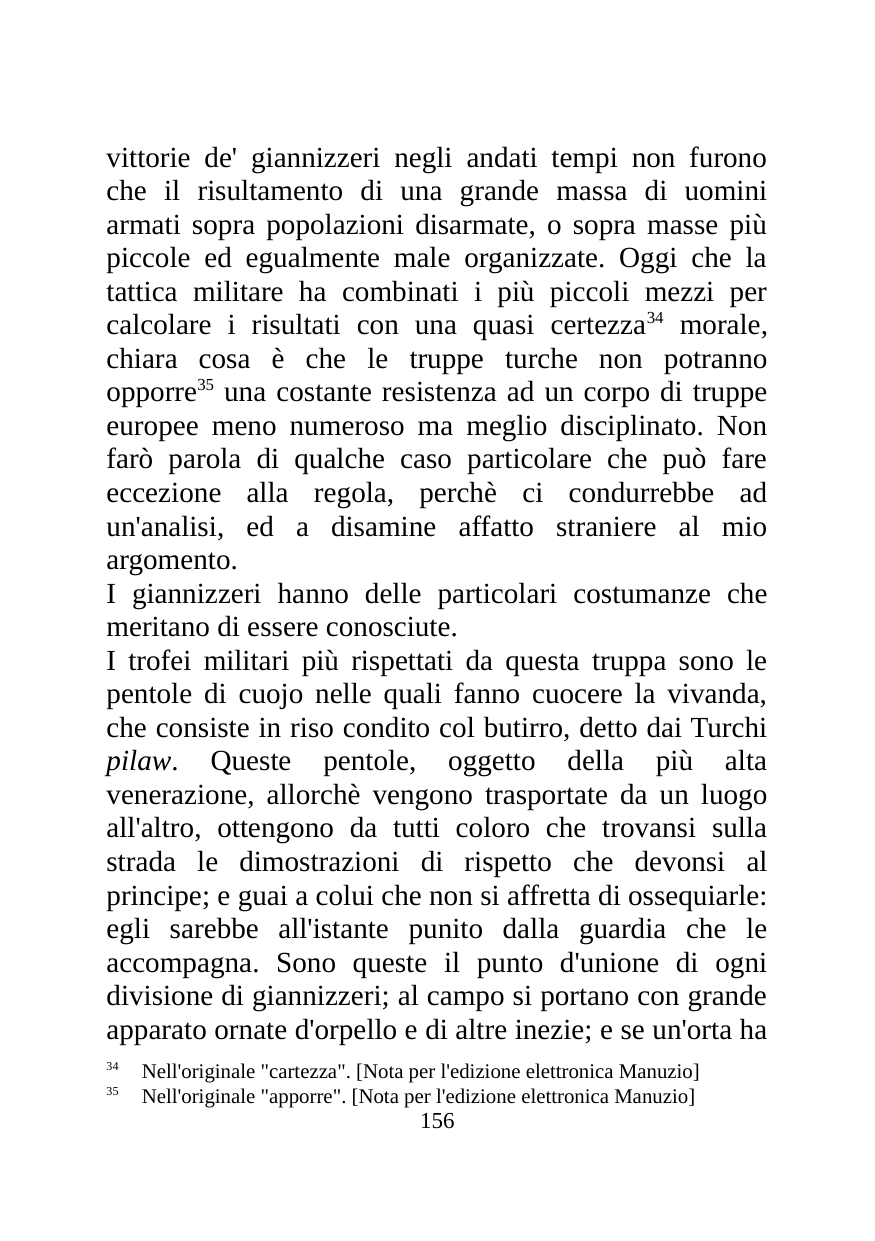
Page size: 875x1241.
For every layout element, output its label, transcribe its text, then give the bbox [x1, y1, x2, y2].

text Nell'originale "apporre". [Nota per l'edizione elettronica Manuzio] [106, 1083, 768, 1108]
text I trofei militari più rispettati da questa truppa sono le pentole di cuojo nelle quali fanno cuocere la vivanda, che consiste in riso condito col butirro, detto dai Turchi pilaw. Queste pentole, oggetto della più alta venerazione, allorchè vengono trasportate da un luogo all'altro, ottengono da tutti coloro che trovansi sulla strada le dimostrazioni di rispetto che devonsi al principe; e guai a colui che non si affretta di ossequiarle: egli sarebbe all'istante punito dalla guardia che le accompagna. Sono queste il punto d'unione di ogni divisione di giannizzeri; al campo si portano con grande apparato ornate d'orpello e di altre inezie; e se un'orta ha [106, 643, 768, 1045]
text vittorie de' giannizzeri negli andati tempi non furono che il risultamento di una grande massa di uomini armati sopra popolazioni disarmate, o sopra masse più piccole ed egualmente male organizzate. Oggi che la tattica militare ha combinati i più piccoli mezzi per calcolare i risultati con una quasi certezza morale, chiara cosa è che le truppe turche non potranno opporre una costante resistenza ad un corpo di truppe europee meno numeroso ma meglio disciplinato. Non farò parola di qualche caso particolare che può fare eccezione alla regola, perchè ci condurrebbe ad un'analisi, ed a disamine affatto straniere al mio argomento. [106, 140, 768, 576]
text Nell'originale "cartezza". [Nota per l'edizione elettronica Manuzio] [106, 1059, 768, 1083]
text I giannizzeri hanno delle particolari costumanze che meritano di essere conosciute. [106, 576, 768, 643]
